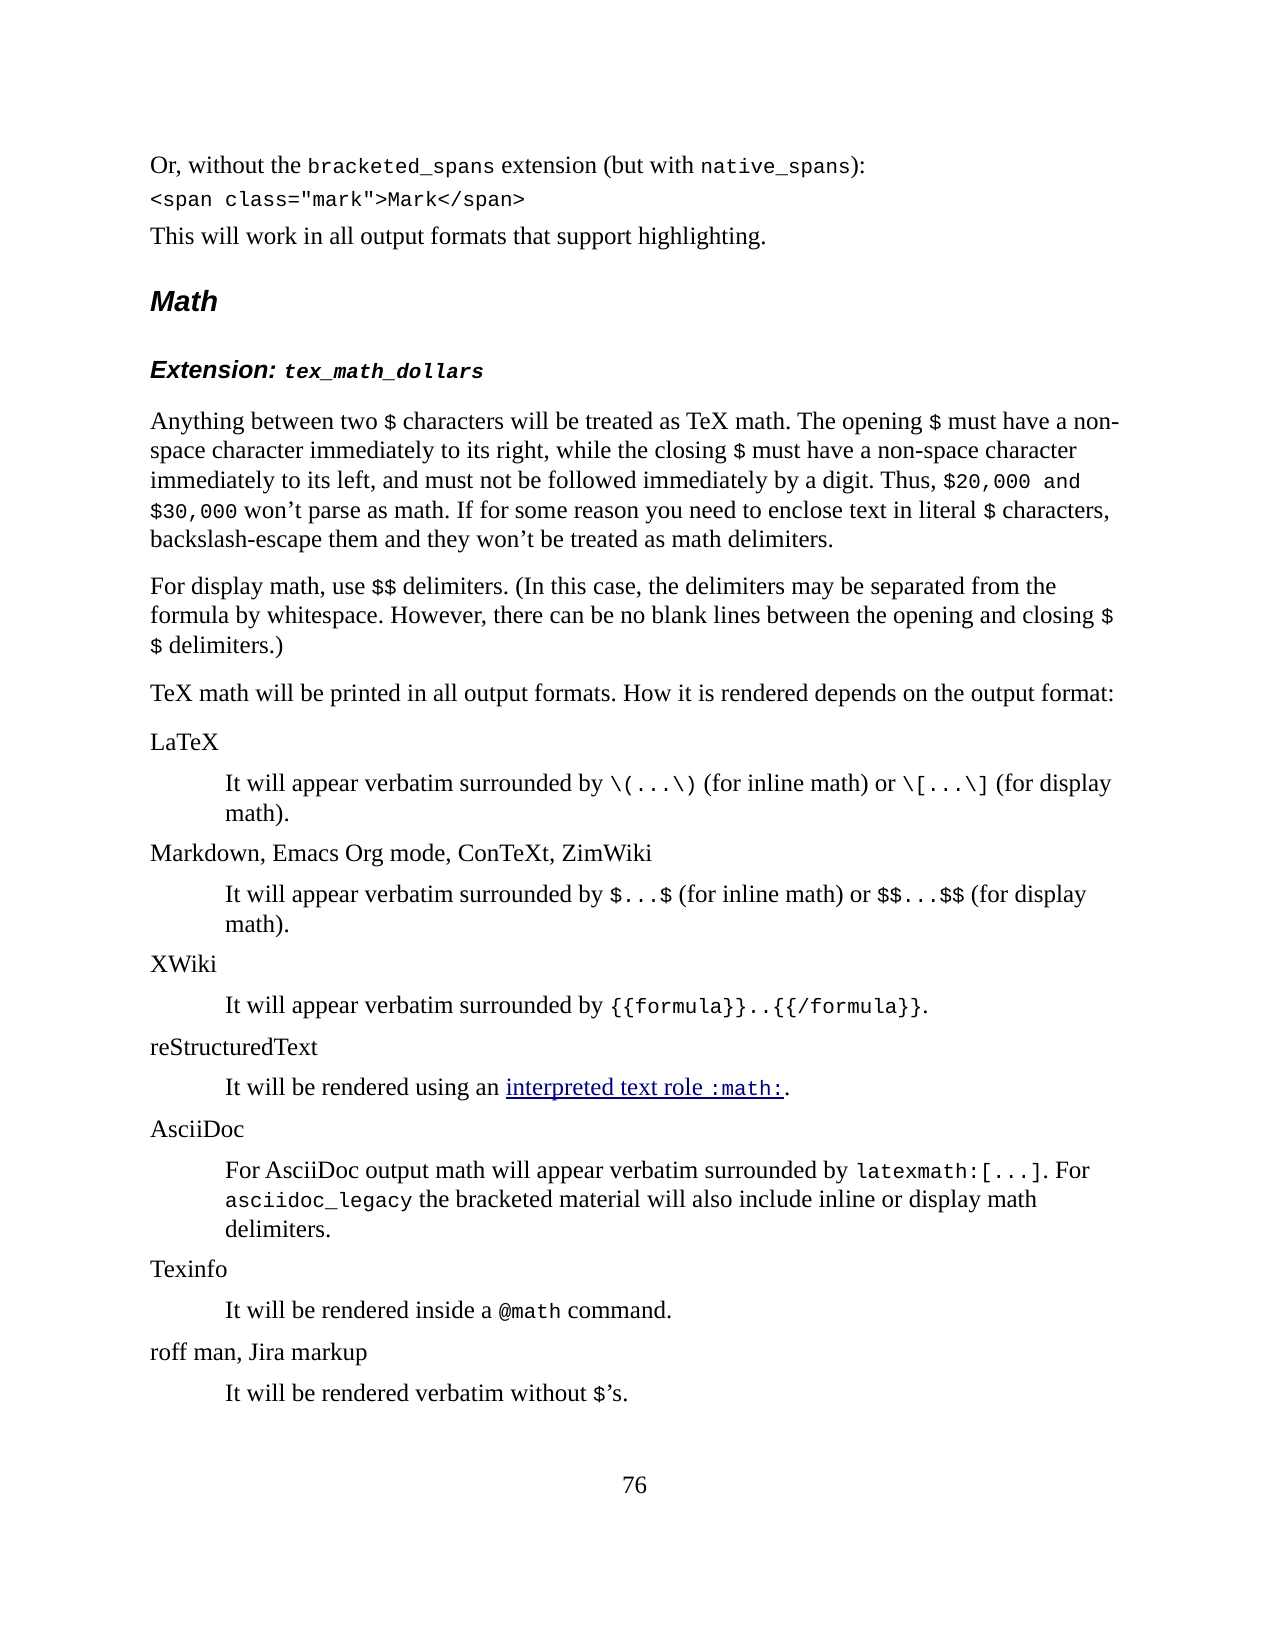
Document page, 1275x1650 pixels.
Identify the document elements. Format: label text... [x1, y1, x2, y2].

text Or, without the bracketed_spans extension (but with native_spans): [150, 150, 1125, 179]
text It will be rendered using an interpreted text role :math:. [225, 1072, 1125, 1102]
text roff man, Jira markup [150, 1337, 1125, 1366]
text Markdown, Emacs Org mode, ConTeXt, ZimWiki [150, 838, 1125, 867]
text It will appear verbatim surrounded by {{formula}}..{{/formula}}. [225, 990, 1125, 1020]
text It will be rendered inside a @math command. [225, 1295, 1125, 1325]
text Texinfo [150, 1254, 1125, 1283]
text It will appear verbatim surrounded by $...$ (for inline math) or $$...$$ (for display math). [225, 879, 1125, 937]
text LaTeX [150, 727, 1125, 756]
text reStructuredText [150, 1032, 1125, 1060]
text Anything between two $ characters will be treated as TeX math. The opening $ must have a non-space character immediately to its right, while the closing $ must have a non-space character immediately to its left, and must not be followed immediately by a digit. Thus, $20,000 and $30,000 won’t parse as math. If for some reason you need to enclose text in literal $ characters, backslash-escape them and they won’t be treated as math delimiters. [150, 406, 1125, 553]
text XWiki [150, 949, 1125, 978]
text It will appear verbatim surrounded by \(...\) (for inline math) or \[...\] (for display math). [225, 768, 1125, 826]
text <span class="mark">Mark</span> [150, 188, 1125, 212]
text It will be rendered verbatim without $’s. [225, 1378, 1125, 1407]
subtitle Extension: tex_math_dollars [150, 355, 1125, 384]
subtitle Math [150, 284, 1125, 317]
text This will work in all output formats that support highlighting. [150, 221, 1125, 250]
text AsciiDoc [150, 1114, 1125, 1143]
text TeX math will be printed in all output formats. How it is rendered depends on the output format: [150, 678, 1125, 706]
text For display math, use $$ delimiters. (In this case, the delimiters may be separated from the formula by whitespace. However, there can be no blank lines between the opening and closing $$ delimiters.) [150, 571, 1125, 660]
text For AsciiDoc output math will appear verbatim surrounded by latexmath:[...]. For asciidoc_legacy the bracketed material will also include inline or display math delimiters. [225, 1155, 1125, 1243]
